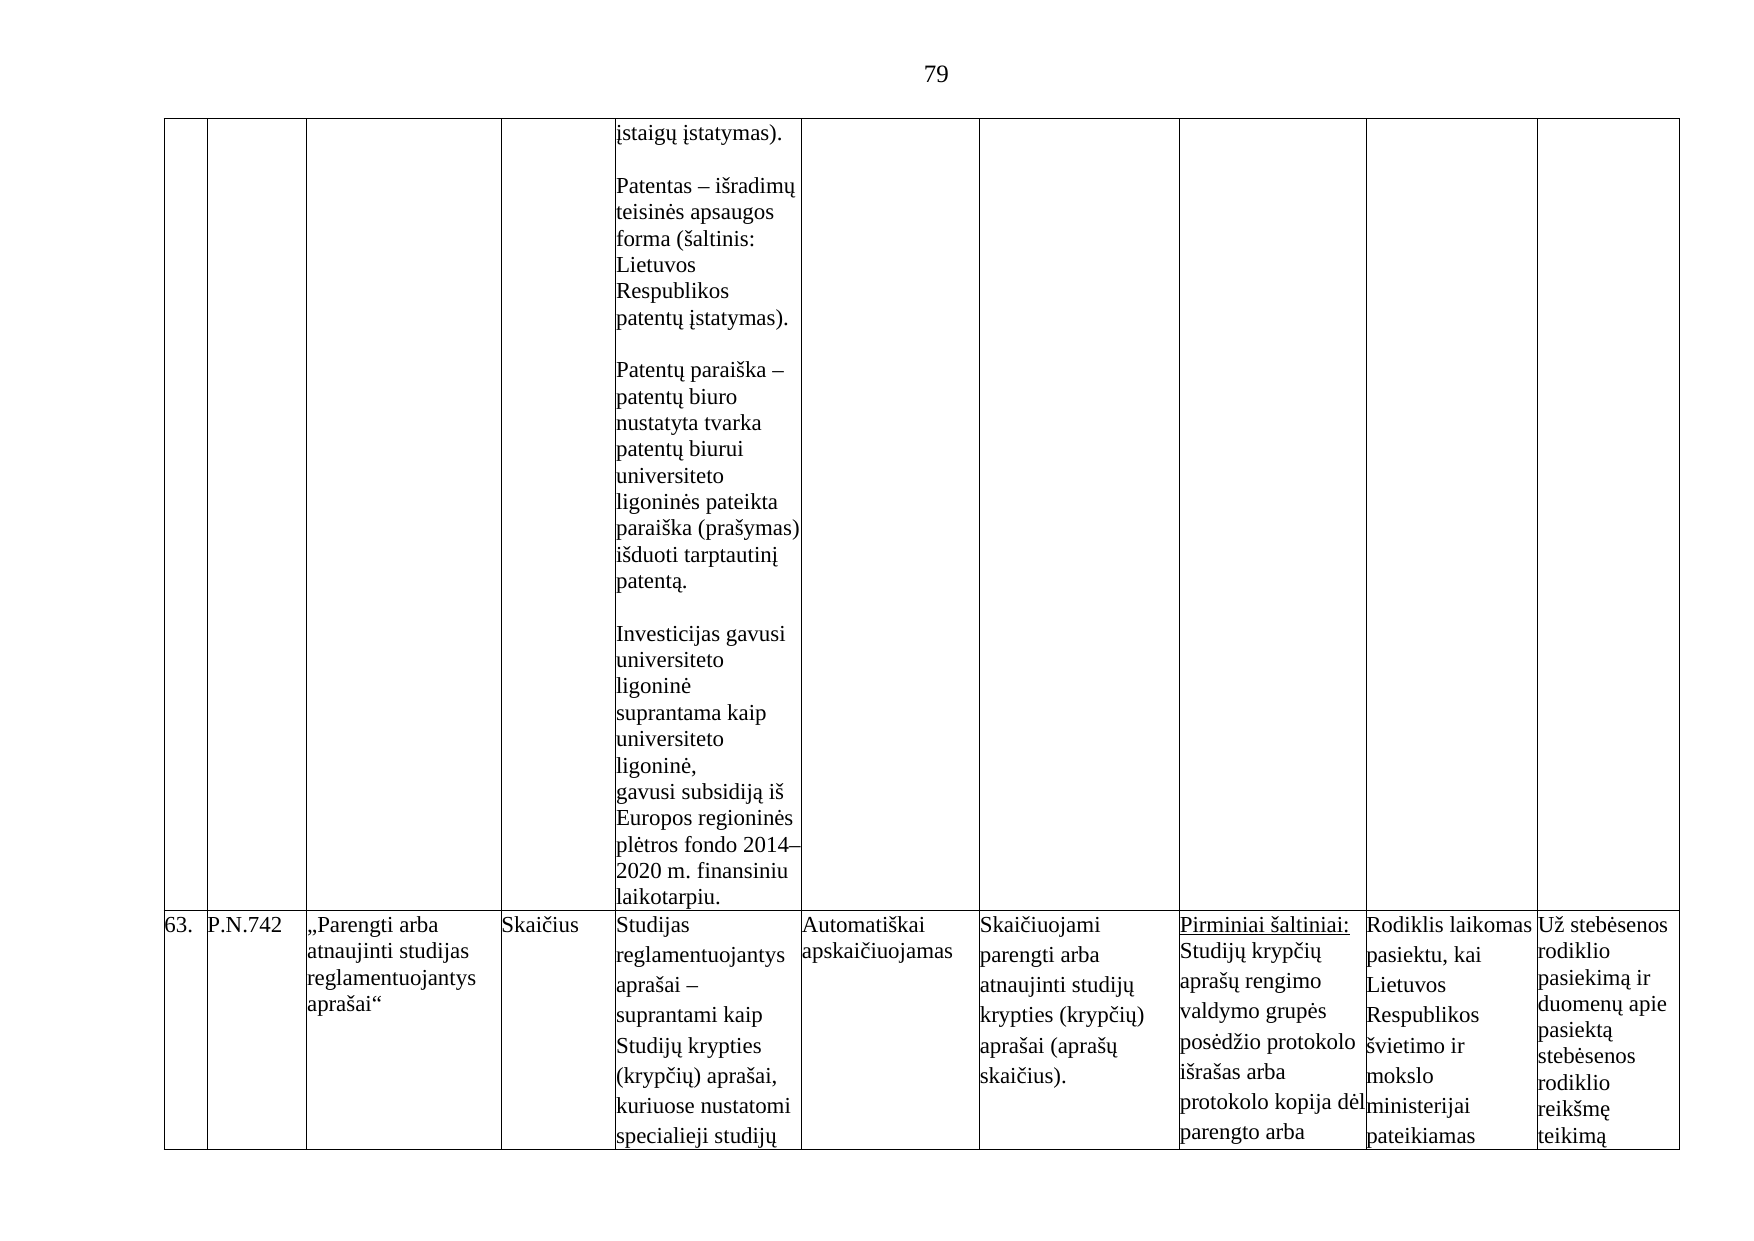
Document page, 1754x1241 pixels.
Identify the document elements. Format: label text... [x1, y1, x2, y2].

table_cell [502, 119, 615, 910]
table_cell [1538, 119, 1679, 910]
table_cell „Parengti arba atnaujinti studijas reglamentuojantys aprašai“ [307, 911, 501, 1149]
table_cell 63. [165, 911, 207, 1149]
table_cell Automatiškai apskaičiuojamas [802, 911, 979, 1149]
table_cell Studijas reglamentuojantys aprašai – suprantami kaip Studijų krypties (krypčių) aprašai, kuriuose nustatomi specialieji studijų [616, 911, 801, 1149]
table_cell Skaičiuojami parengti arba atnaujinti studijų krypties (krypčių) aprašai (aprašų skaičius). [980, 911, 1179, 1149]
table_cell P.N.742 [208, 911, 306, 1149]
table_cell Už stebėsenos rodiklio pasiekimą ir duomenų apie pasiektą stebėsenos rodiklio reikšmę teikimą [1538, 911, 1679, 1149]
table_cell Skaičius [502, 911, 615, 1149]
table_cell [980, 119, 1179, 910]
table_cell [208, 119, 306, 910]
table_cell [1367, 119, 1537, 910]
table_cell [307, 119, 501, 910]
table_cell [1180, 119, 1366, 910]
table_cell Rodiklis laikomas pasiektu, kai Lietuvos Respublikos švietimo ir mokslo ministerijai pateikiamas [1367, 911, 1537, 1149]
table_cell įstaigų įstatymas). Patentas – išradimų teisinės apsaugos forma (šaltinis: Lietuvos Respublikos patentų įstatymas). Patentų paraiška – patentų biuro nustatyta tvarka patentų biurui universiteto ligoninės pateikta paraiška (prašymas) išduoti tarptautinį patentą. Investicijas gavusi universiteto ligoninė suprantama kaip universiteto ligoninė, gavusi subsidiją iš Europos regioninės plėtros fondo 2014–2020 m. finansiniu laikotarpiu. [616, 119, 801, 910]
table_cell [802, 119, 979, 910]
table_cell [165, 119, 207, 910]
table_cell Pirminiai šaltiniai: Studijų krypčių aprašų rengimo valdymo grupės posėdžio protokolo išrašas arba protokolo kopija dėl parengto arba [1180, 911, 1366, 1149]
